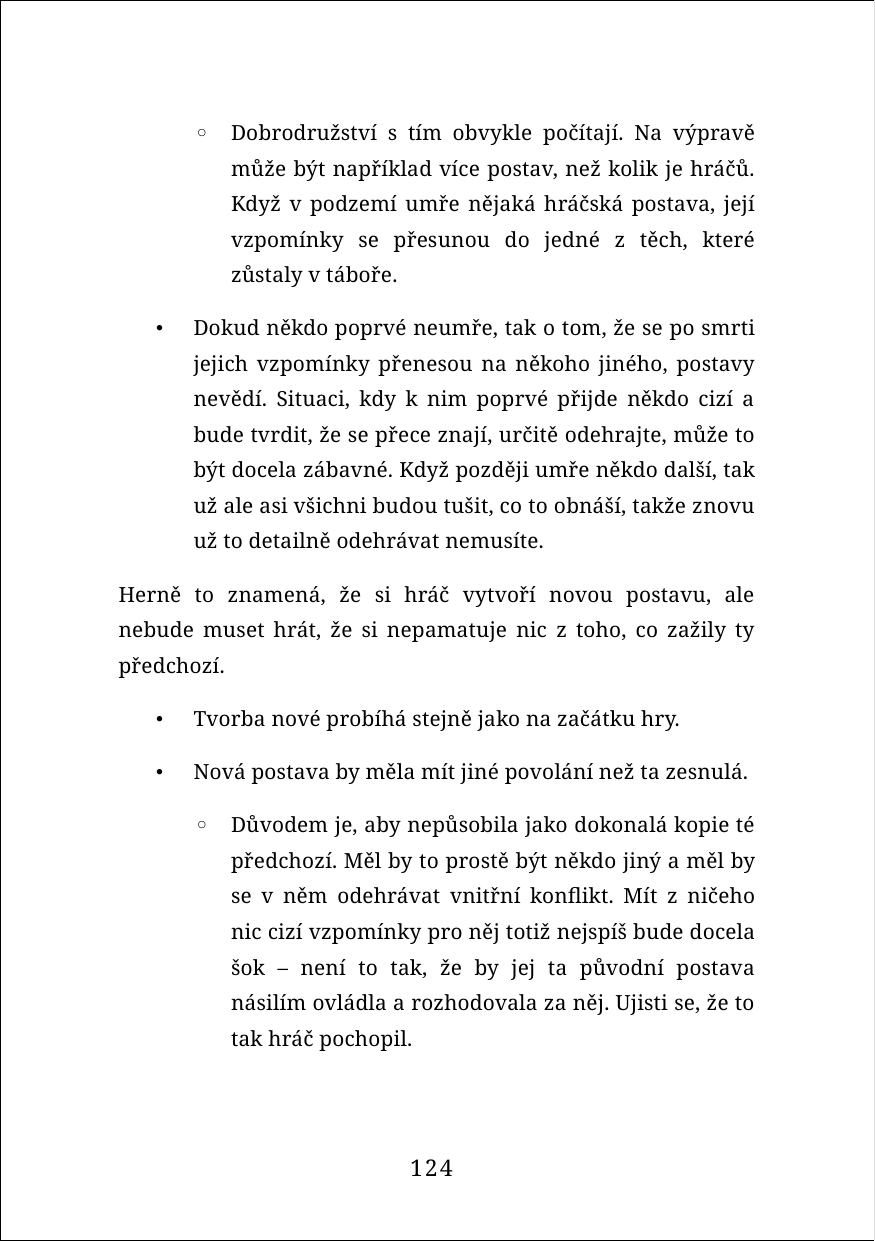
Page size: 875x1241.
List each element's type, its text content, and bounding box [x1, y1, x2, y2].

list Důvodem je, aby nepůsobila jako dokonalá kopie té předchozí. Měl by to prostě být někdo jiný a měl by se v něm odehrávat vnitřní konflikt. Mít z ničeho nic cizí vzpomínky pro něj totiž nejspíš bude docela šok – není to tak, že by jej ta původní postava násilím ovládla a rozhodovala za něj. Ujisti se, že to tak hráč pochopil. [193, 811, 756, 1052]
list Nová postava by měla mít jiné povolání než ta zesnulá. [156, 757, 756, 786]
list Dobrodružství s tím obvykle počítají. Na výpravě může být například více postav, než kolik je hráčů. Když v podzemí umře nějaká hráčská postava, její vzpomínky se přesunou do jedné z těch, které zůstaly v táboře. [193, 118, 756, 289]
list Dokud někdo poprvé neumře, tak o tom, že se po smrti jejich vzpomínky přenesou na někoho jiného, postavy nevědí. Situaci, kdy k nim poprvé přijde někdo cizí a bude tvrdit, že se přece znají, určitě odehrajte, může to být docela zábavné. Když později umře někdo další, tak už ale asi všichni budou tušit, co to obnáší, takže znovu už to detailně odehrávat nemusíte. [156, 313, 756, 555]
text Herně to znamená, že si hráč vytvoří novou postavu, ale nebude muset hrát, že si nepamatuje nic z toho, co zažily ty předchozí. [118, 580, 756, 679]
list Tvorba nové probíhá stejně jako na začátku hry. [156, 704, 756, 733]
